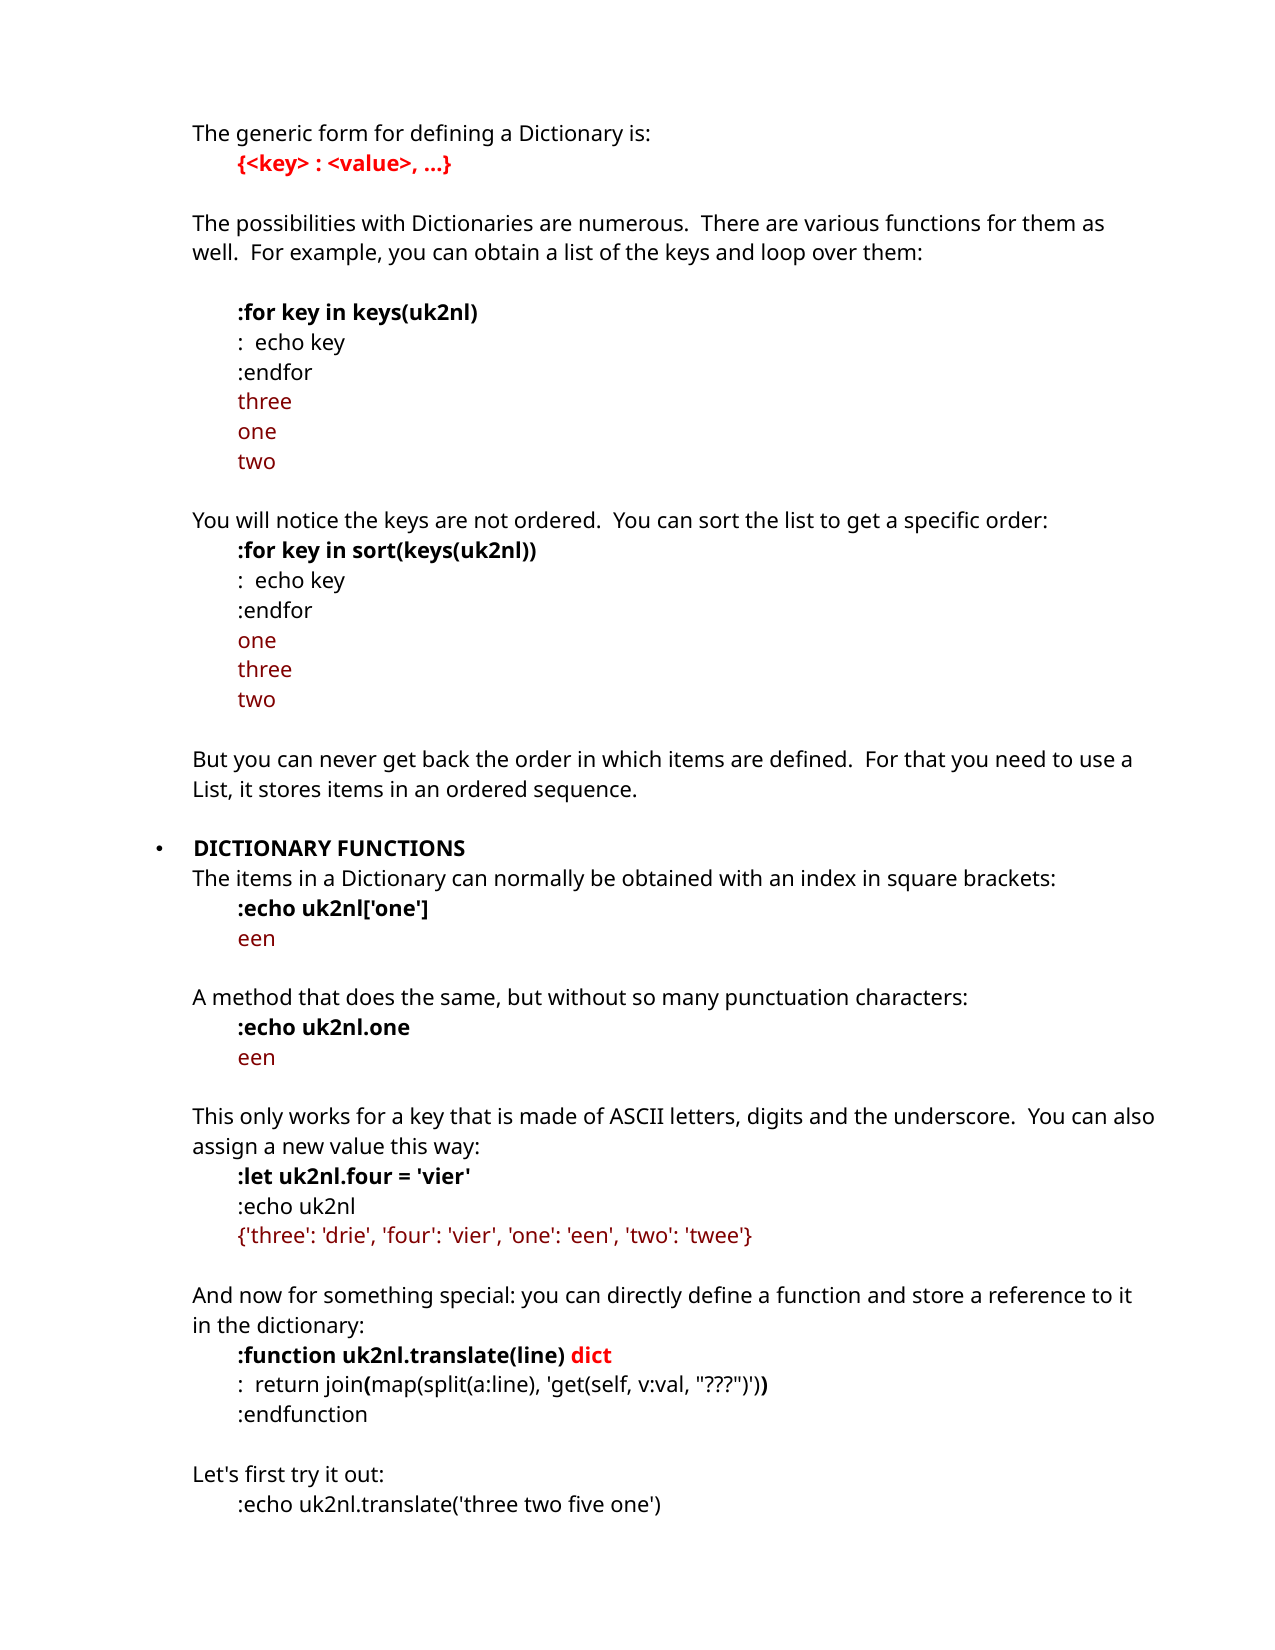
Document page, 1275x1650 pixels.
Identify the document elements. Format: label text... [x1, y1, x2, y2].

list een [192, 1042, 1157, 1071]
list :echo uk2nl [192, 1191, 1157, 1220]
list two [192, 446, 1157, 476]
list DICTIONARY FUNCTIONS [156, 833, 1157, 863]
list :endfor [192, 356, 1157, 386]
list one [192, 624, 1157, 654]
list :for key in sort(keys(uk2nl)) [192, 535, 1157, 565]
list :endfunction [192, 1399, 1157, 1429]
list : echo key [192, 565, 1157, 595]
text The generic form for defining a Dictionary is: [192, 118, 1157, 148]
list A method that does the same, but without so many punctuation characters: [192, 982, 1157, 1012]
list two [192, 684, 1157, 714]
list The items in a Dictionary can normally be obtained with an index in square brackets: [192, 863, 1157, 893]
list three [192, 386, 1157, 416]
list :let uk2nl.four = 'vier' [192, 1161, 1157, 1191]
list three [192, 654, 1157, 684]
list {'three': 'drie', 'four': 'vier', 'one': 'een', 'two': 'twee'} [192, 1220, 1157, 1250]
list :endfor [192, 595, 1157, 624]
list : return join(map(split(a:line), 'get(self, v:val, "???")')) [192, 1369, 1157, 1399]
list een [192, 922, 1157, 952]
list The possibilities with Dictionaries are numerous. There are various functions for them as well. For example, you can obtain a list of the keys and loop over them: [192, 207, 1157, 267]
list : echo key [192, 327, 1157, 356]
list :for key in keys(uk2nl) [192, 297, 1157, 327]
list :echo uk2nl.translate('three two five one') [192, 1488, 1157, 1518]
text {<key> : <value>, …} [192, 148, 1157, 178]
list :echo uk2nl['one'] [192, 893, 1157, 922]
list You will notice the keys are not ordered. You can sort the list to get a specific order: [192, 505, 1157, 535]
list This only works for a key that is made of ASCII letters, digits and the underscore. You can also assign a new value this way: [192, 1101, 1157, 1161]
list :echo uk2nl.one [192, 1012, 1157, 1042]
list And now for something special: you can directly define a function and store a reference to it in the dictionary: [192, 1280, 1157, 1339]
list one [192, 416, 1157, 446]
list :function uk2nl.translate(line) dict [192, 1339, 1157, 1369]
list But you can never get back the order in which items are defined. For that you need to use a List, it stores items in an ordered sequence. [192, 744, 1157, 803]
list Let's first try it out: [192, 1459, 1157, 1488]
